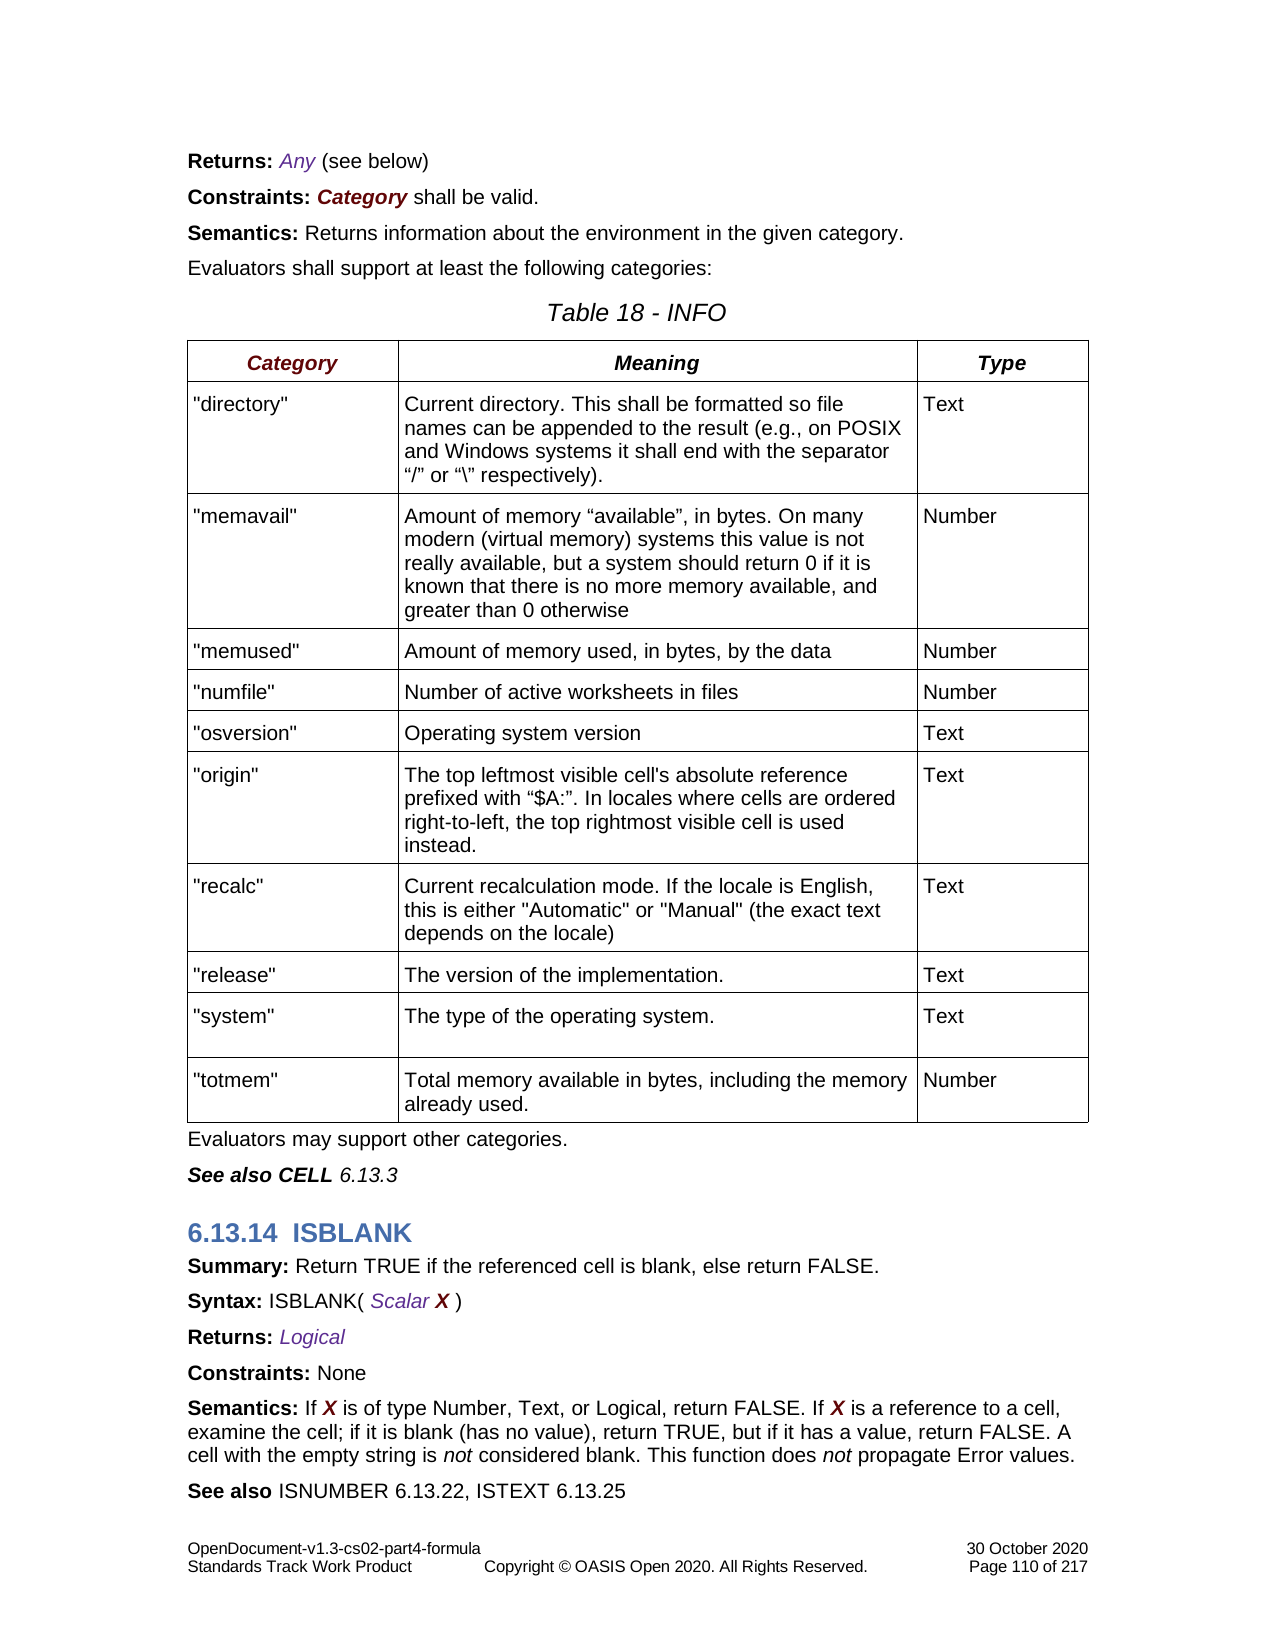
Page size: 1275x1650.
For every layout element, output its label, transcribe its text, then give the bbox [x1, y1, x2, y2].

text Table 18 - INFO [187, 299, 1088, 327]
table_cell Number of active worksheets in files [399, 670, 917, 710]
table_cell "recalc" [188, 864, 398, 951]
text Constraints: None [187, 1361, 1088, 1384]
table_cell Text [918, 382, 1088, 492]
table_cell Amount of memory “available”, in bytes. On many modern (virtual memory) systems this value is not really available, but a system should return 0 if it is known that there is no more memory available, and greater than 0 otherwise [399, 494, 917, 628]
text See also CELL 6.13.3 [187, 1163, 1088, 1187]
table_cell "memavail" [188, 494, 398, 628]
table_cell Total memory available in bytes, including the memory already used. [399, 1058, 917, 1122]
table_cell "numfile" [188, 670, 398, 710]
table_cell Text [918, 752, 1088, 863]
table_cell "release" [188, 952, 398, 992]
table_cell "totmem" [188, 1058, 398, 1122]
table_cell Text [918, 864, 1088, 951]
text Returns: Logical [187, 1325, 1088, 1349]
table_cell "directory" [188, 382, 398, 492]
table_cell Operating system version [399, 711, 917, 751]
table_cell Number [918, 670, 1088, 710]
table_cell Text [918, 993, 1088, 1057]
text Semantics: If X is of type Number, Text, or Logical, return FALSE. If X is a reference to a cell, examine the cell; if it is blank (has no value), return TRUE, but if it has a value, return FALSE. A cell with the empty string is not considered blank. This function does not propagate Error values. [187, 1397, 1088, 1467]
table_cell Number [918, 1058, 1088, 1122]
text Evaluators may support other categories. [187, 1128, 1088, 1151]
text Returns: Any (see below) [187, 150, 1088, 173]
subtitle ISBLANK [187, 1218, 1088, 1248]
text Semantics: Returns information about the environment in the given category. [187, 221, 1088, 245]
table_cell The version of the implementation. [399, 952, 917, 992]
table_cell Amount of memory used, in bytes, by the data [399, 629, 917, 669]
table_cell Number [918, 494, 1088, 628]
table_cell Current directory. This shall be formatted so file names can be appended to the result (e.g., on POSIX and Windows systems it shall end with the separator “/” or “\” respectively). [399, 382, 917, 492]
table_header Meaning [399, 341, 917, 381]
table_cell "memused" [188, 629, 398, 669]
table_header Type [918, 341, 1088, 381]
text Summary: Return TRUE if the referenced cell is blank, else return FALSE. [187, 1254, 1088, 1278]
table_cell "system" [188, 993, 398, 1057]
table_cell Text [918, 952, 1088, 992]
text See also ISNUMBER 6.13.22, ISTEXT 6.13.25 [187, 1479, 1088, 1503]
text Syntax: ISBLANK( Scalar X ) [187, 1290, 1088, 1313]
table_cell Number [918, 629, 1088, 669]
table_cell Current recalculation mode. If the locale is English, this is either "Automatic" or "Manual" (the exact text depends on the locale) [399, 864, 917, 951]
table_cell "osversion" [188, 711, 398, 751]
table_header Category [188, 341, 398, 381]
table_cell "origin" [188, 752, 398, 863]
table_cell The top leftmost visible cell's absolute reference prefixed with “$A:”. In locales where cells are ordered right-to-left, the top rightmost visible cell is used instead. [399, 752, 917, 863]
table_cell The type of the operating system. [399, 993, 917, 1057]
text Constraints: Category shall be valid. [187, 186, 1088, 209]
table_cell Text [918, 711, 1088, 751]
text Evaluators shall support at least the following categories: [187, 257, 1088, 280]
